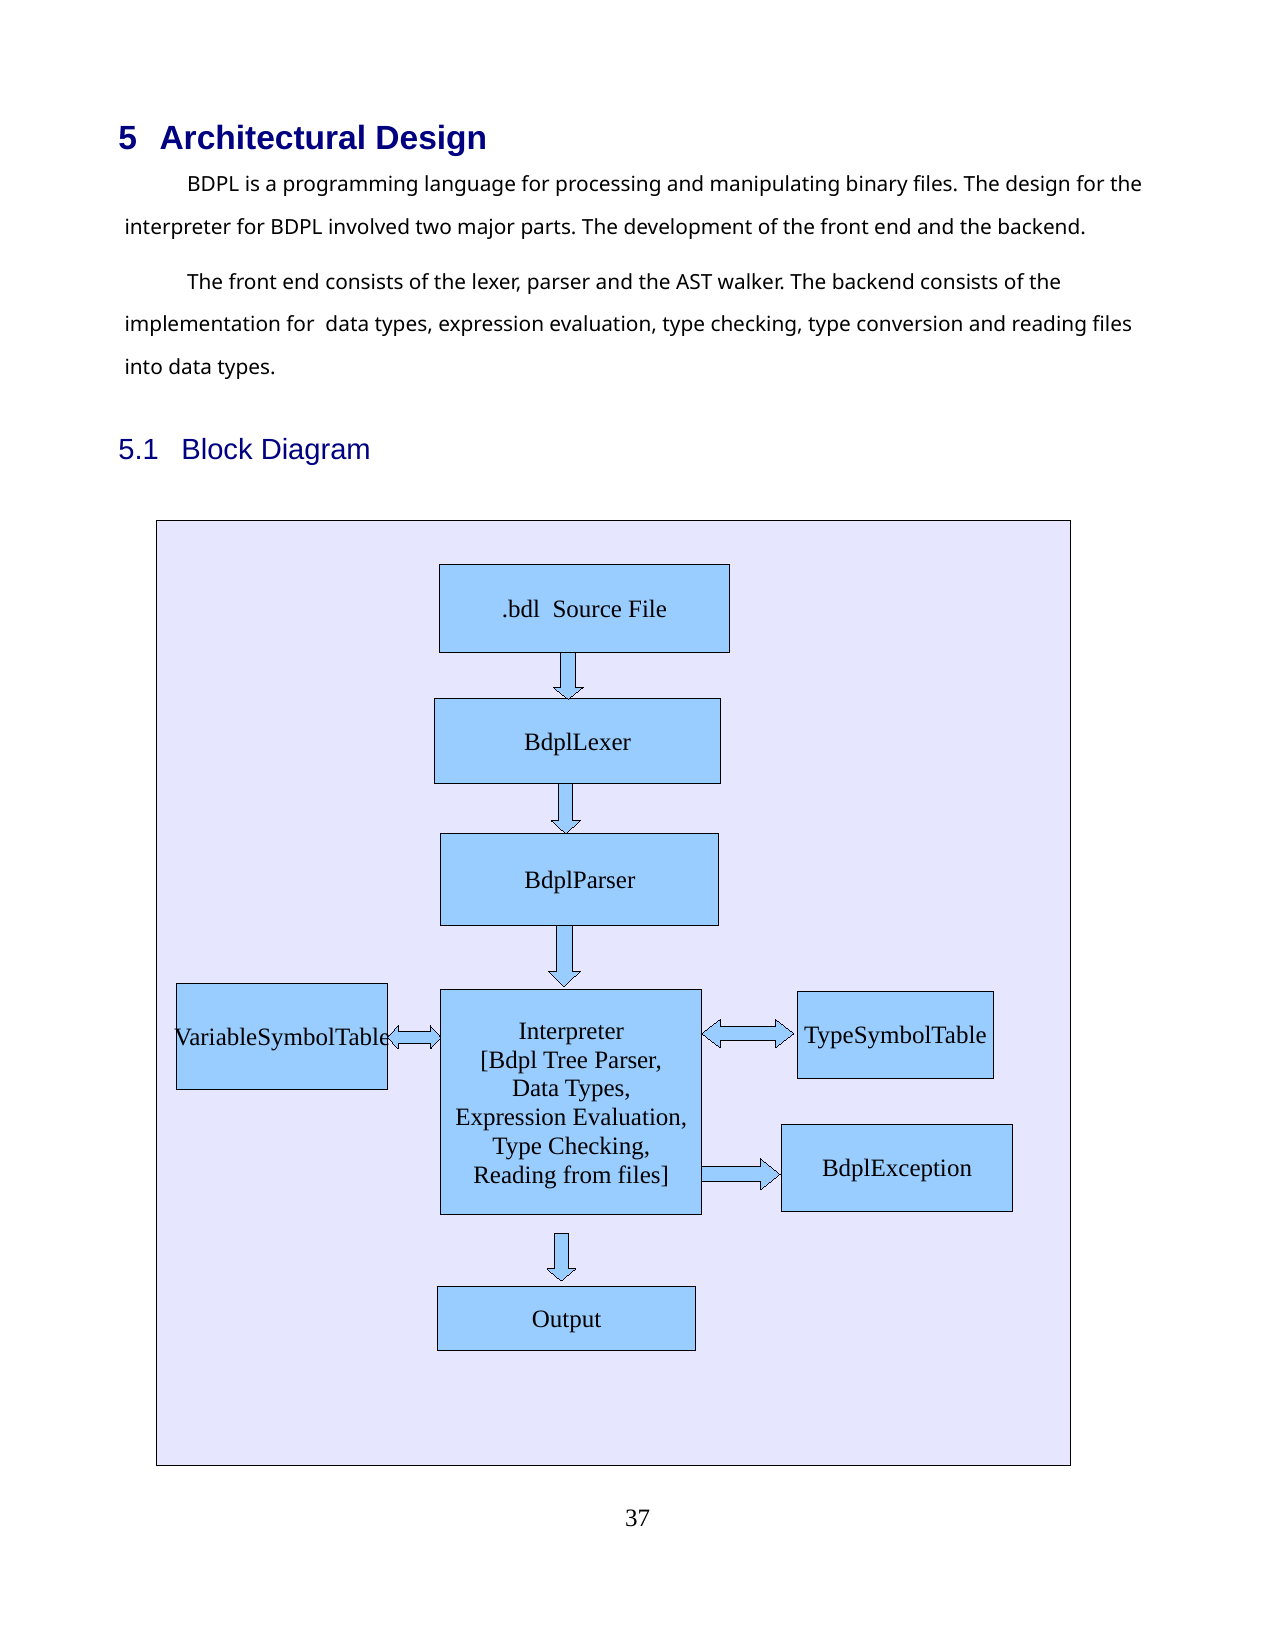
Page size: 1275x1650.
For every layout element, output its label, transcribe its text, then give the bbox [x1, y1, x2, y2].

subtitle Architectural Design [118, 118, 1157, 157]
text The front end consists of the lexer, parser and the AST walker. The backend consists of the implementation for data types, expression evaluation, type checking, type conversion and reading files into data types. [124, 267, 1157, 381]
subtitle Block Diagram [118, 432, 1157, 466]
text BDPL is a programming language for processing and manipulating binary files. The design for the interpreter for BDPL involved two major parts. The development of the front end and the backend. [124, 169, 1157, 240]
